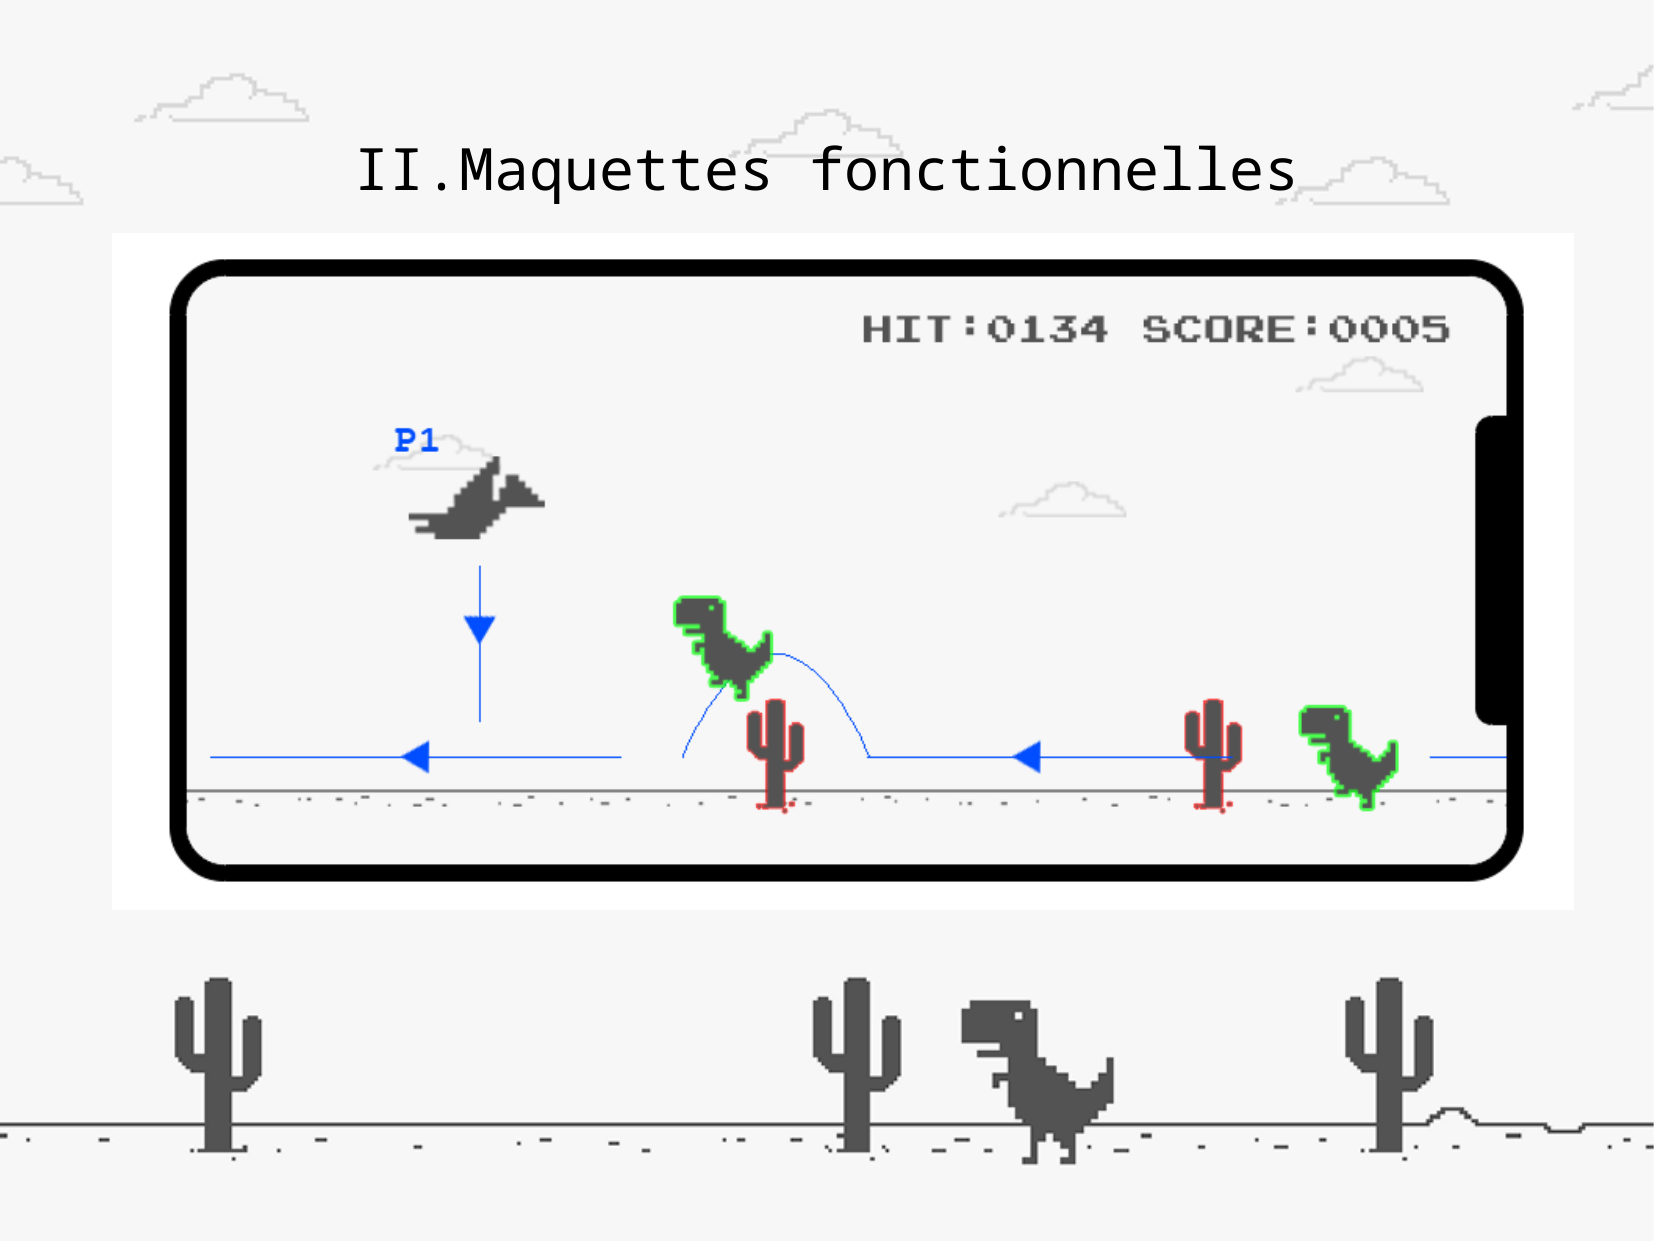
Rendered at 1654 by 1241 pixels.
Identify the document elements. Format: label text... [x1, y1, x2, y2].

picture [0, 0, 1654, 1241]
title II.Maquettes fonctionnelles [82, 64, 1571, 272]
